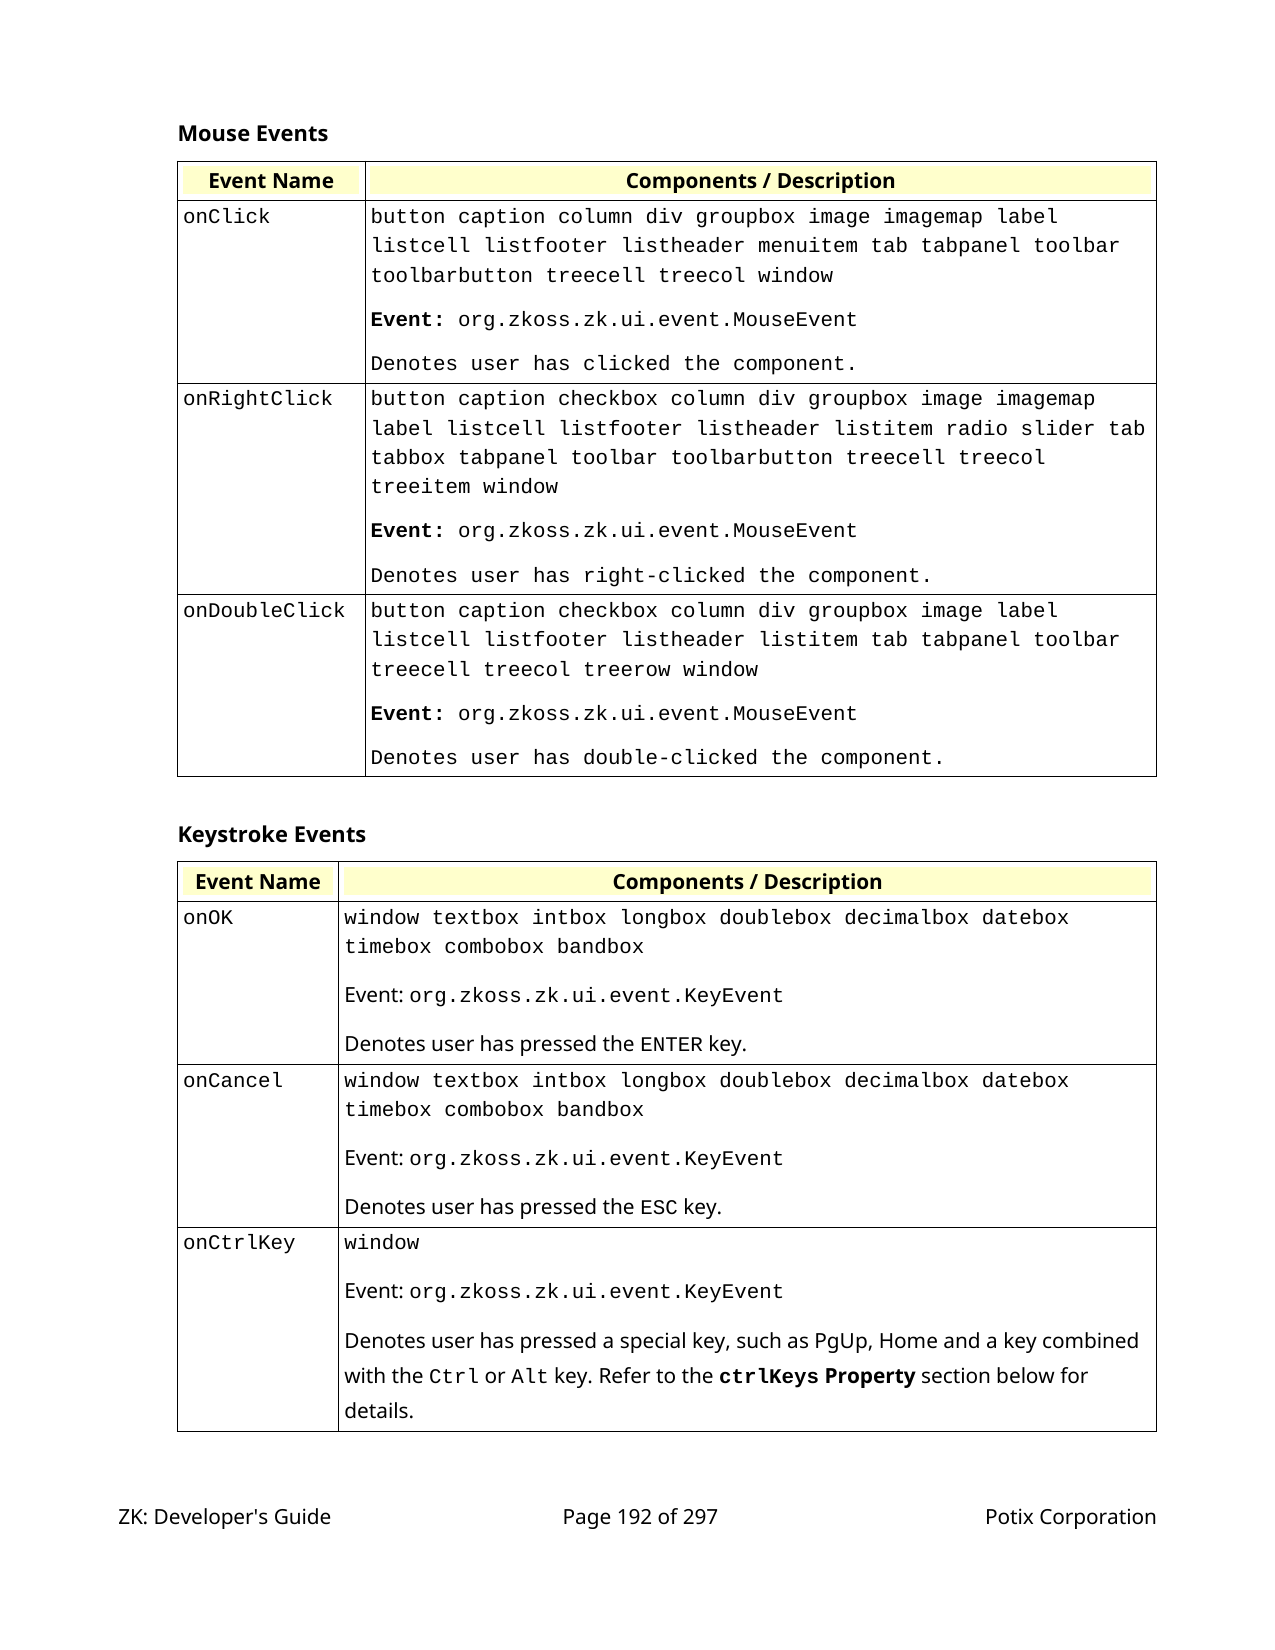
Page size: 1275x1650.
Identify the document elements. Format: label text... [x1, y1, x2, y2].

table_cell window textbox intbox longbox doublebox decimalbox datebox timebox combobox bandbox Event: org.zkoss.zk.ui.event.KeyEvent Denotes user has pressed the ENTER key. [339, 902, 1156, 1064]
table_cell onClick [178, 201, 365, 382]
table_cell button caption column div groupbox image imagemap label listcell listfooter listheader menuitem tab tabpanel toolbar toolbarbutton treecell treecol window Event: org.zkoss.zk.ui.event.MouseEvent Denotes user has clicked the component. [366, 201, 1156, 382]
table_cell window textbox intbox longbox doublebox decimalbox datebox timebox combobox bandbox Event: org.zkoss.zk.ui.event.KeyEvent Denotes user has pressed the ESC key. [339, 1065, 1156, 1227]
table_header Components / Description [366, 162, 1156, 200]
table_cell window Event: org.zkoss.zk.ui.event.KeyEvent Denotes user has pressed a special key, such as PgUp, Home and a key combined with the Ctrl or Alt key. Refer to the ctrlKeys Property section below for details. [339, 1228, 1156, 1431]
table_header Event Name [178, 162, 365, 200]
table_cell onRightClick [178, 384, 365, 594]
table_cell onOK [178, 902, 338, 1064]
table_cell button caption checkbox column div groupbox image label listcell listfooter listheader listitem tab tabpanel toolbar treecell treecol treerow window Event: org.zkoss.zk.ui.event.MouseEvent Denotes user has double-clicked the component. [366, 595, 1156, 776]
table_cell onCtrlKey [178, 1228, 338, 1431]
table_header Event Name [178, 862, 338, 901]
table_cell onDoubleClick [178, 595, 365, 776]
table_cell button caption checkbox column div groupbox image imagemap label listcell listfooter listheader listitem radio slider tab tabbox tabpanel toolbar toolbarbutton treecell treecol treeitem window Event: org.zkoss.zk.ui.event.MouseEvent Denotes user has right-clicked the component. [366, 384, 1156, 594]
table_header Components / Description [339, 862, 1156, 901]
table_cell onCancel [178, 1065, 338, 1227]
subtitle Keystroke Events [177, 819, 1157, 849]
subtitle Mouse Events [177, 118, 1157, 148]
